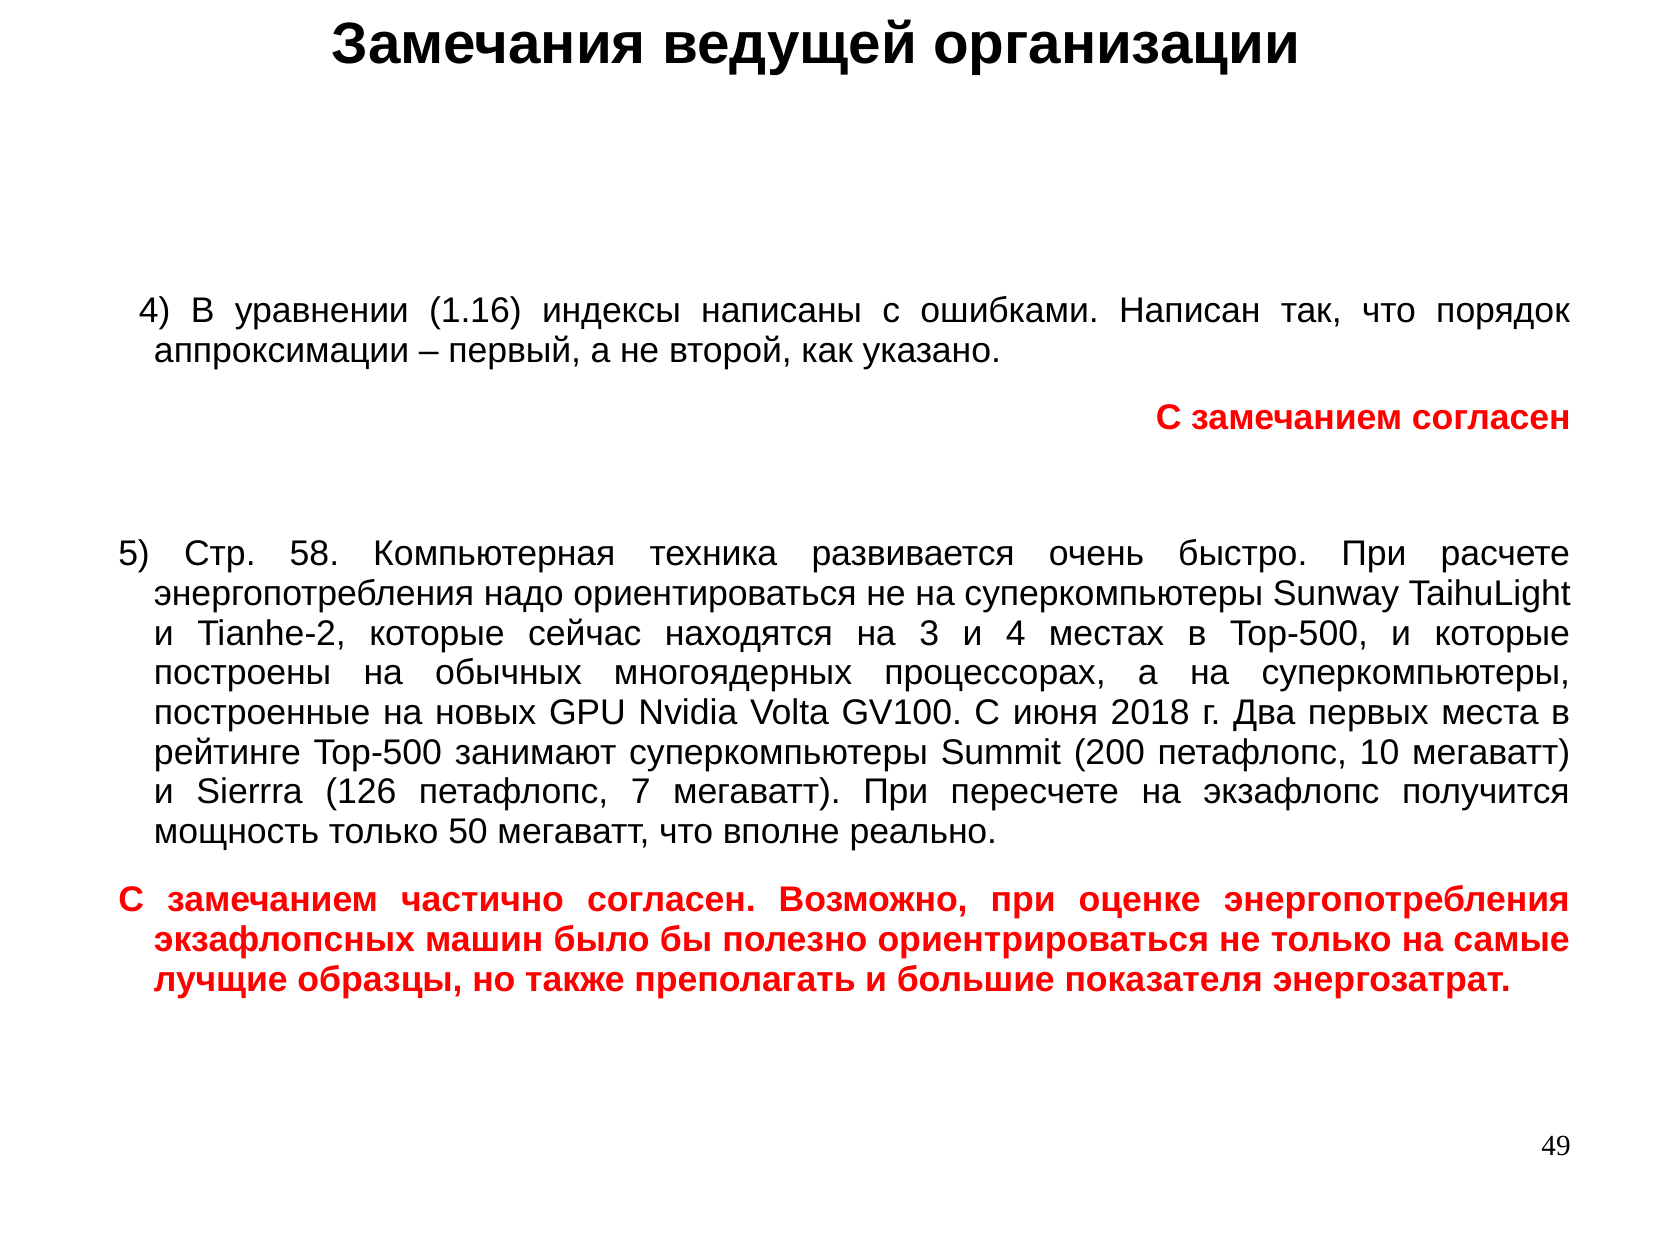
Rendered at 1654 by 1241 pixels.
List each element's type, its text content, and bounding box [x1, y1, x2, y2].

list 4) В уравнении (1.16) индексы написаны с ошибками. Написан так, что порядок аппроксимации – первый, а не второй, как указано. С замечанием согласен 5) Стр. 58. Компьютерная техника развивается очень быстро. При расчете энергопотребления надо ориентироваться не на суперкомпьютеры Sunway TaihuLight и Tianhe-2, которые сейчас находятся на 3 и 4 местах в Top-500, и которые построены на обычных многоядерных процессорах, а на суперкомпьютеры, построенные на новых GPU Nvidia Volta GV100. С июня 2018 г. Два первых места в рейтинге Top-500 занимают суперкомпьютеры Summit (200 петафлопс, 10 мегаватт) и Sierrra (126 петафлопс, 7 мегаватт). При пересчете на экзафлопс получится мощность только 50 мегаватт, что вполне реально. С замечанием частично согласен. Возможно, при оценке энергопотребления экзафлопсных машин было бы полезно ориентрироваться не только на самые лучщие образцы, но также преполагать и большие показателя энергозатрат. [82, 290, 1571, 1010]
title Замечания ведущей организации [71, 0, 1561, 148]
